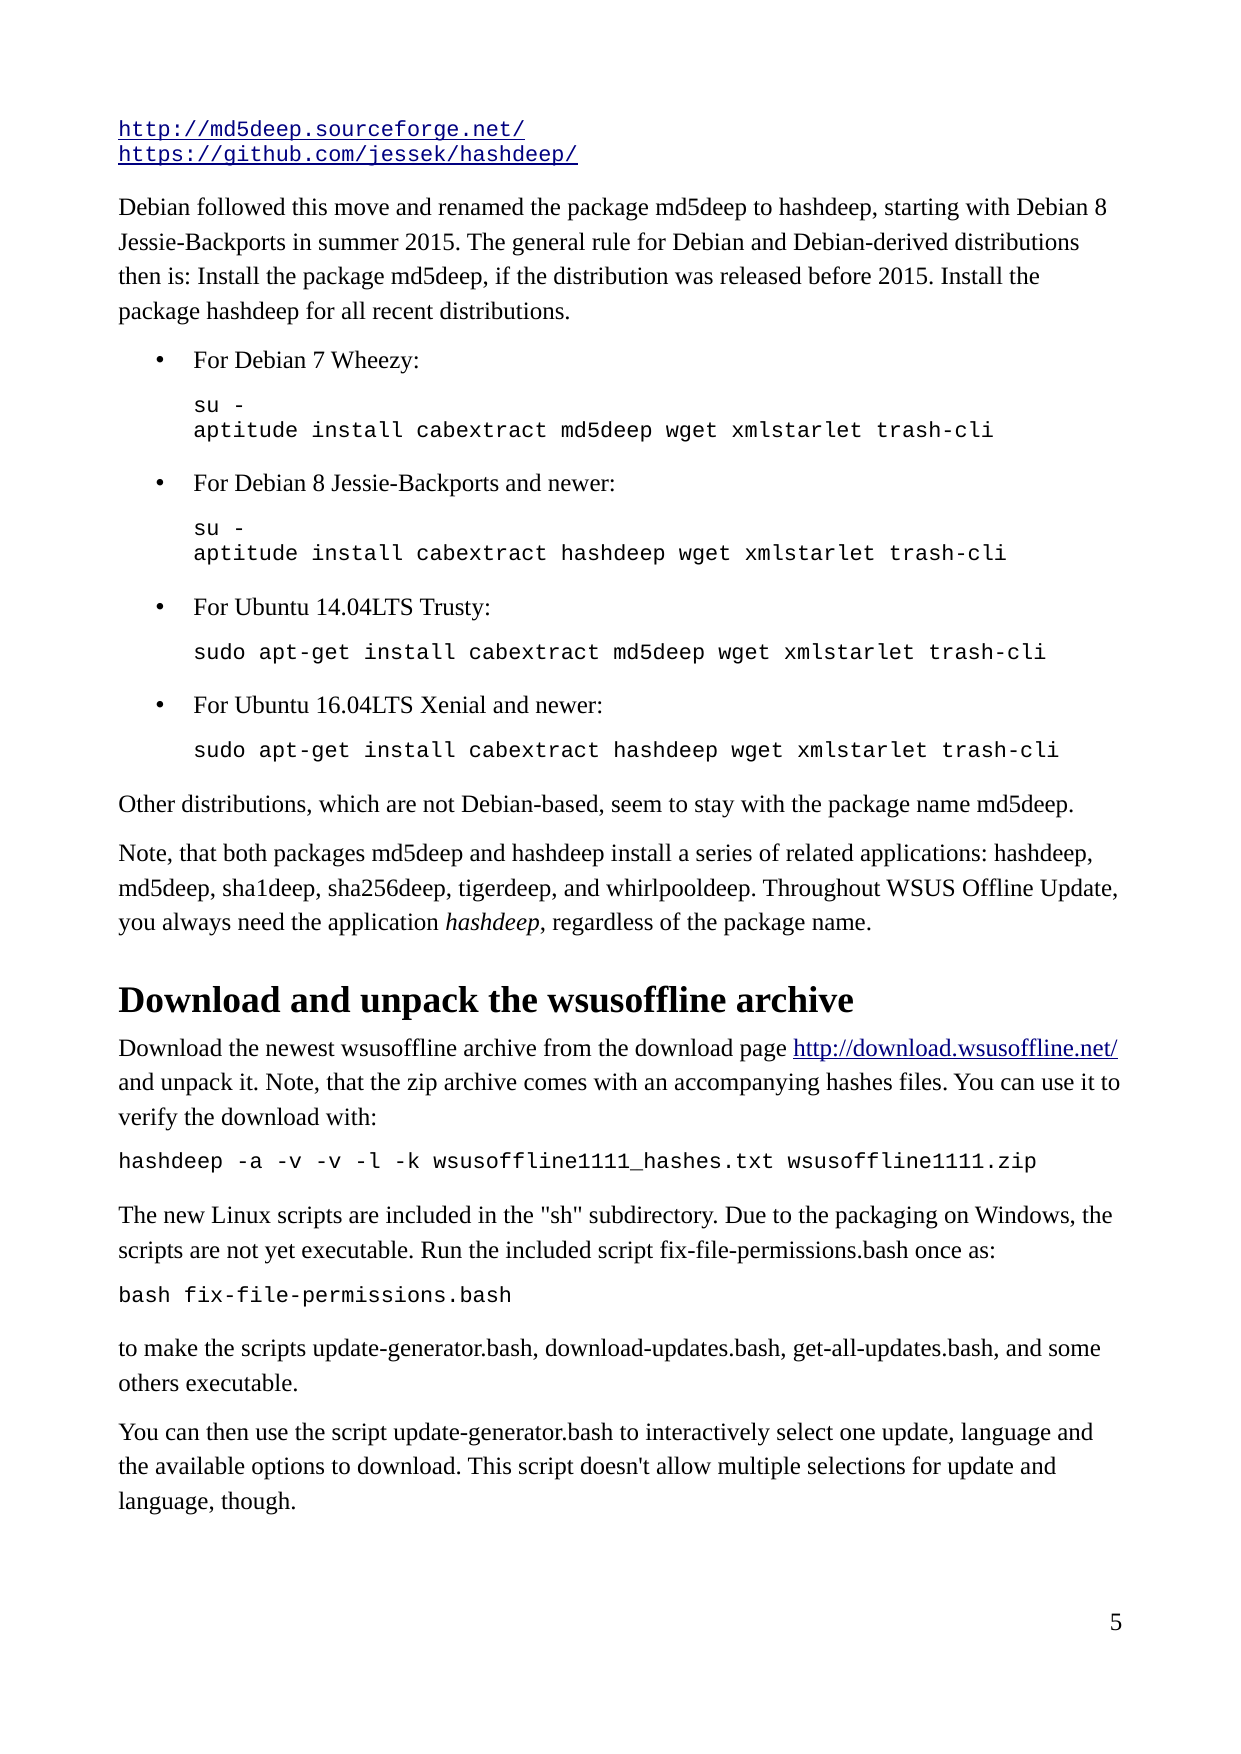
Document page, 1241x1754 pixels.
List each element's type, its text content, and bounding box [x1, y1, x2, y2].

list For Debian 7 Wheezy: [156, 345, 1122, 374]
text You can then use the script update-generator.bash to interactively select one update, language and the available options to download. This script doesn't allow multiple selections for update and language, though. [118, 1417, 1122, 1515]
subtitle Download and unpack the wsusoffline archive [118, 977, 1122, 1020]
list For Ubuntu 16.04LTS Xenial and newer: [156, 691, 1122, 719]
text hashdeep -a -v -v -l -k wsusoffline1111_hashes.txt wsusoffline1111.zip [118, 1151, 1122, 1176]
text Download the newest wsusoffline archive from the download page http://download.wsusoffline.net/ and unpack it. Note, that the zip archive comes with an accompanying hashes files. You can use it to verify the download with: [118, 1033, 1122, 1130]
text to make the scripts update-generator.bash, download-updates.bash, get-all-updates.bash, and some others executable. [118, 1333, 1122, 1397]
list For Ubuntu 14.04LTS Trusty: [156, 592, 1122, 621]
text Note, that both packages md5deep and hashdeep install a series of related applications: hashdeep, md5deep, sha1deep, sha256deep, tigerdeep, and whirlpooldeep. Throughout WSUS Offline Update, you always need the application hashdeep, regardless of the package name. [118, 838, 1122, 936]
list sudo apt-get install cabextract hashdeep wget xmlstarlet trash-cli [156, 739, 1122, 789]
list aptitude install cabextract md5deep wget xmlstarlet trash-cli [156, 419, 1122, 468]
text Debian followed this move and renamed the package md5deep to hashdeep, starting with Debian 8 Jessie-Backports in summer 2015. The general rule for Debian and Debian-derived distributions then is: Install the package md5deep, if the distribution was released before 2015. Install the package hashdeep for all recent distributions. [118, 192, 1122, 325]
text bash fix-file-permissions.bash [118, 1284, 1122, 1309]
list For Debian 8 Jessie-Backports and newer: [156, 468, 1122, 497]
list sudo apt-get install cabextract md5deep wget xmlstarlet trash-cli [156, 641, 1122, 691]
text Other distributions, which are not Debian-based, seem to stay with the package name md5deep. [118, 789, 1122, 818]
list su - [156, 517, 1122, 542]
text http://md5deep.sourceforge.net/ [118, 118, 1122, 143]
text https://github.com/jessek/hashdeep/ [118, 143, 1122, 168]
list su - [156, 394, 1122, 419]
list aptitude install cabextract hashdeep wget xmlstarlet trash-cli [156, 542, 1122, 592]
text The new Linux scripts are included in the "sh" subdirectory. Due to the packaging on Windows, the scripts are not yet executable. Run the included script fix-file-permissions.bash once as: [118, 1200, 1122, 1263]
